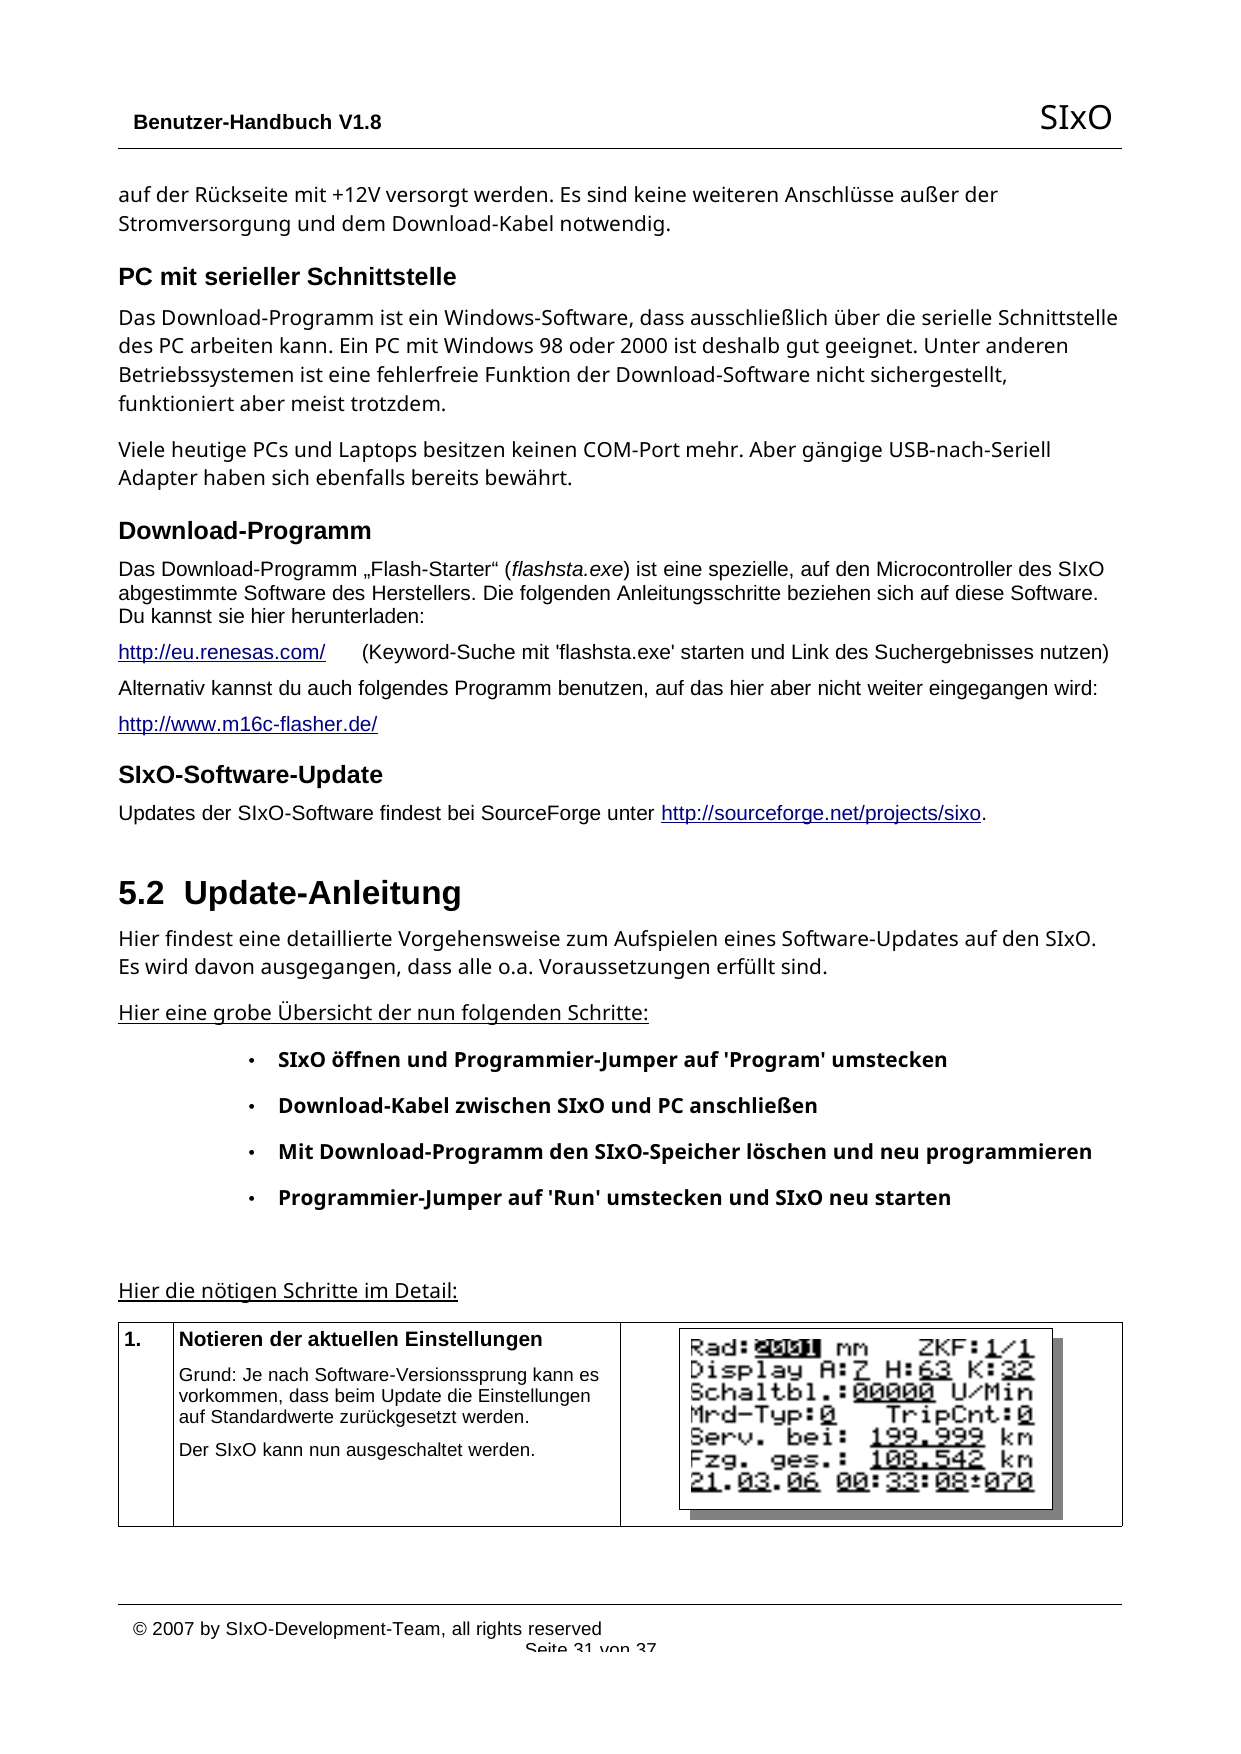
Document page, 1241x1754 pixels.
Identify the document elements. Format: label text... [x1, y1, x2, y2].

text Hier die nötigen Schritte im Detail: [118, 1276, 1122, 1304]
subtitle SIxO-Software-Update [118, 761, 1122, 789]
list SIxO öffnen und Programmier-Jumper auf 'Program' umstecken [248, 1044, 1122, 1073]
table_header [621, 1323, 1122, 1526]
subtitle PC mit serieller Schnittstelle [118, 262, 1122, 290]
text Hier findest eine detaillierte Vorgehensweise zum Aufspielen eines Software-Updates auf den SIxO. Es wird davon ausgegangen, dass alle o.a. Voraussetzungen erfüllt sind. [118, 923, 1122, 981]
text Viele heutige PCs und Laptops besitzen keinen COM-Port mehr. Aber gängige USB-nach-Seriell Adapter haben sich ebenfalls bereits bewährt. [118, 435, 1122, 492]
list Mit Download-Programm den SIxO-Speicher löschen und neu programmieren [248, 1137, 1122, 1166]
subtitle Download-Programm [118, 517, 1122, 545]
text http://eu.renesas.com/ (Keyword-Suche mit 'flashsta.exe' starten und Link des Suchergebnisses nutzen) [118, 641, 1122, 664]
text Hier eine grobe Übersicht der nun folgenden Schritte: [118, 998, 1122, 1027]
text http://www.m16c-flasher.de/ [118, 713, 1122, 736]
list Download-Kabel zwischen SIxO und PC anschließen [248, 1091, 1122, 1119]
list Programmier-Jumper auf 'Run' umstecken und SIxO neu starten [248, 1183, 1122, 1212]
text Updates der SIxO-Software findest bei SourceForge unter http://sourceforge.net/projects/sixo. [118, 802, 1122, 825]
table_header Notieren der aktuellen Einstellungen Grund: Je nach Software-Versionssprung kann es vorkommen, dass beim Update die Einstellungen auf Standardwerte zurückgesetzt werden. Der SIxO kann nun ausgeschaltet werden. [174, 1323, 620, 1526]
subtitle Update-Anleitung [118, 874, 1122, 911]
text Das Download-Programm ist ein Windows-Software, dass ausschließlich über die serielle Schnittstelle des PC arbeiten kann. Ein PC mit Windows 98 oder 2000 ist deshalb gut geeignet. Unter anderen Betriebssystemen ist eine fehlerfreie Funktion der Download-Software nicht sichergestellt, funktioniert aber meist trotzdem. [118, 303, 1122, 417]
picture [691, 1339, 1041, 1498]
text auf der Rückseite mit +12V versorgt werden. Es sind keine weiteren Anschlüsse außer der Stromversorgung und dem Download-Kabel notwendig. [118, 180, 1122, 237]
text Alternativ kannst du auch folgendes Programm benutzen, auf das hier aber nicht weiter eingegangen wird: [118, 677, 1122, 700]
text Das Download-Programm „Flash-Starter“ (flashsta.exe) ist eine spezielle, auf den Microcontroller des SIxO abgestimmte Software des Herstellers. Die folgenden Anleitungsschritte beziehen sich auf diese Software. Du kannst sie hier herunterladen: [118, 557, 1122, 628]
table_header 1. [119, 1323, 173, 1526]
